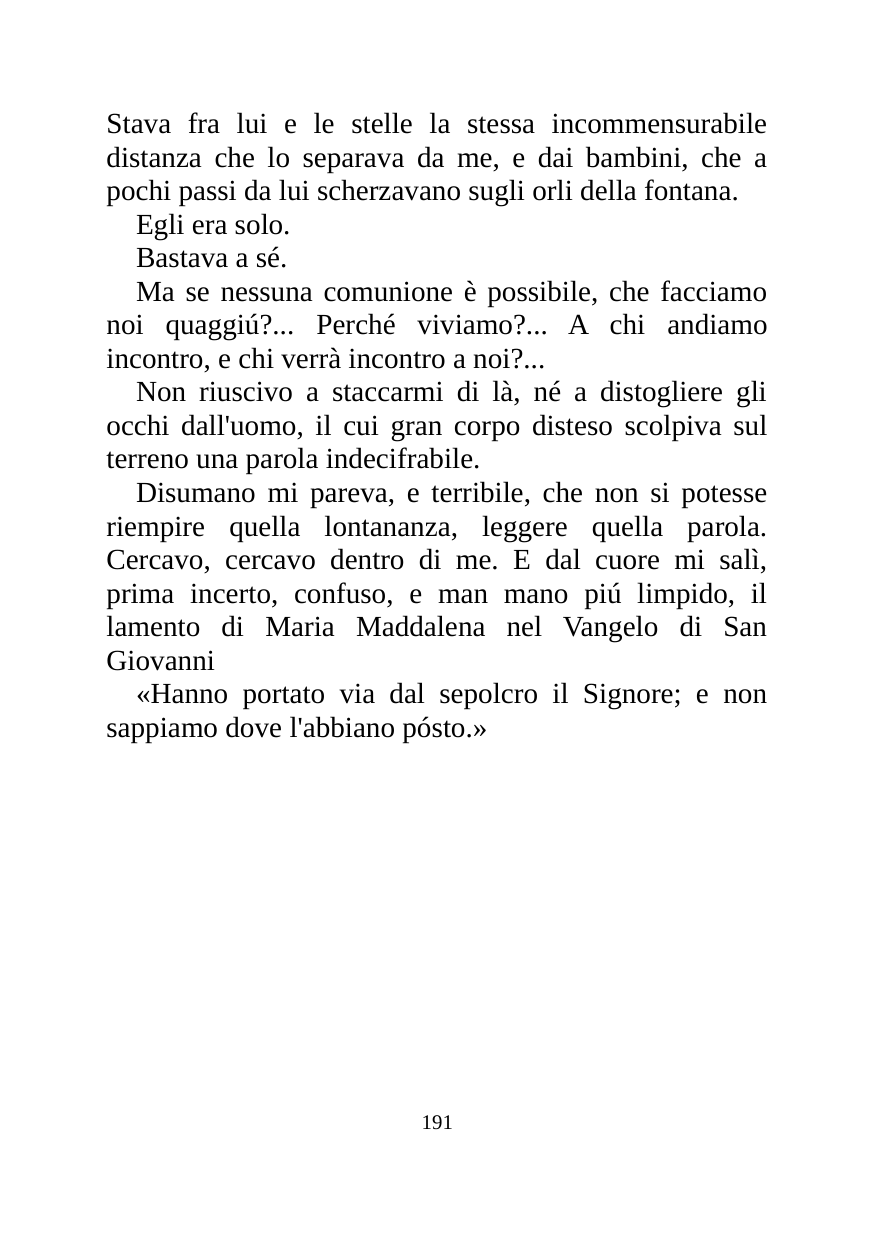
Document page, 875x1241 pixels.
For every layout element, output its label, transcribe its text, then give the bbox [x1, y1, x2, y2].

text «Hanno portato via dal sepolcro il Signore; e non sappiamo dove l'abbiano pósto.» [106, 676, 768, 743]
text Non riuscivo a staccarmi di là, né a distogliere gli occhi dall'uomo, il cui gran corpo disteso scolpiva sul terreno una parola indecifrabile. [106, 374, 768, 475]
text Disumano mi pareva, e terribile, che non si potesse riempire quella lontananza, leggere quella parola. Cercavo, cercavo dentro di me. E dal cuore mi salì, prima incerto, confuso, e man mano piú limpido, il lamento di Maria Maddalena nel Vangelo di San Giovanni [106, 475, 768, 676]
text Bastava a sé. [106, 240, 768, 274]
text Egli era solo. [106, 207, 768, 240]
text Ma se nessuna comunione è possibile, che facciamo noi quaggiú?... Perché viviamo?... A chi andiamo incontro, e chi verrà incontro a noi?... [106, 274, 768, 374]
text Stava fra lui e le stelle la stessa incommensurabile distanza che lo separava da me, e dai bambini, che a pochi passi da lui scherzavano sugli orli della fontana. [106, 106, 768, 207]
